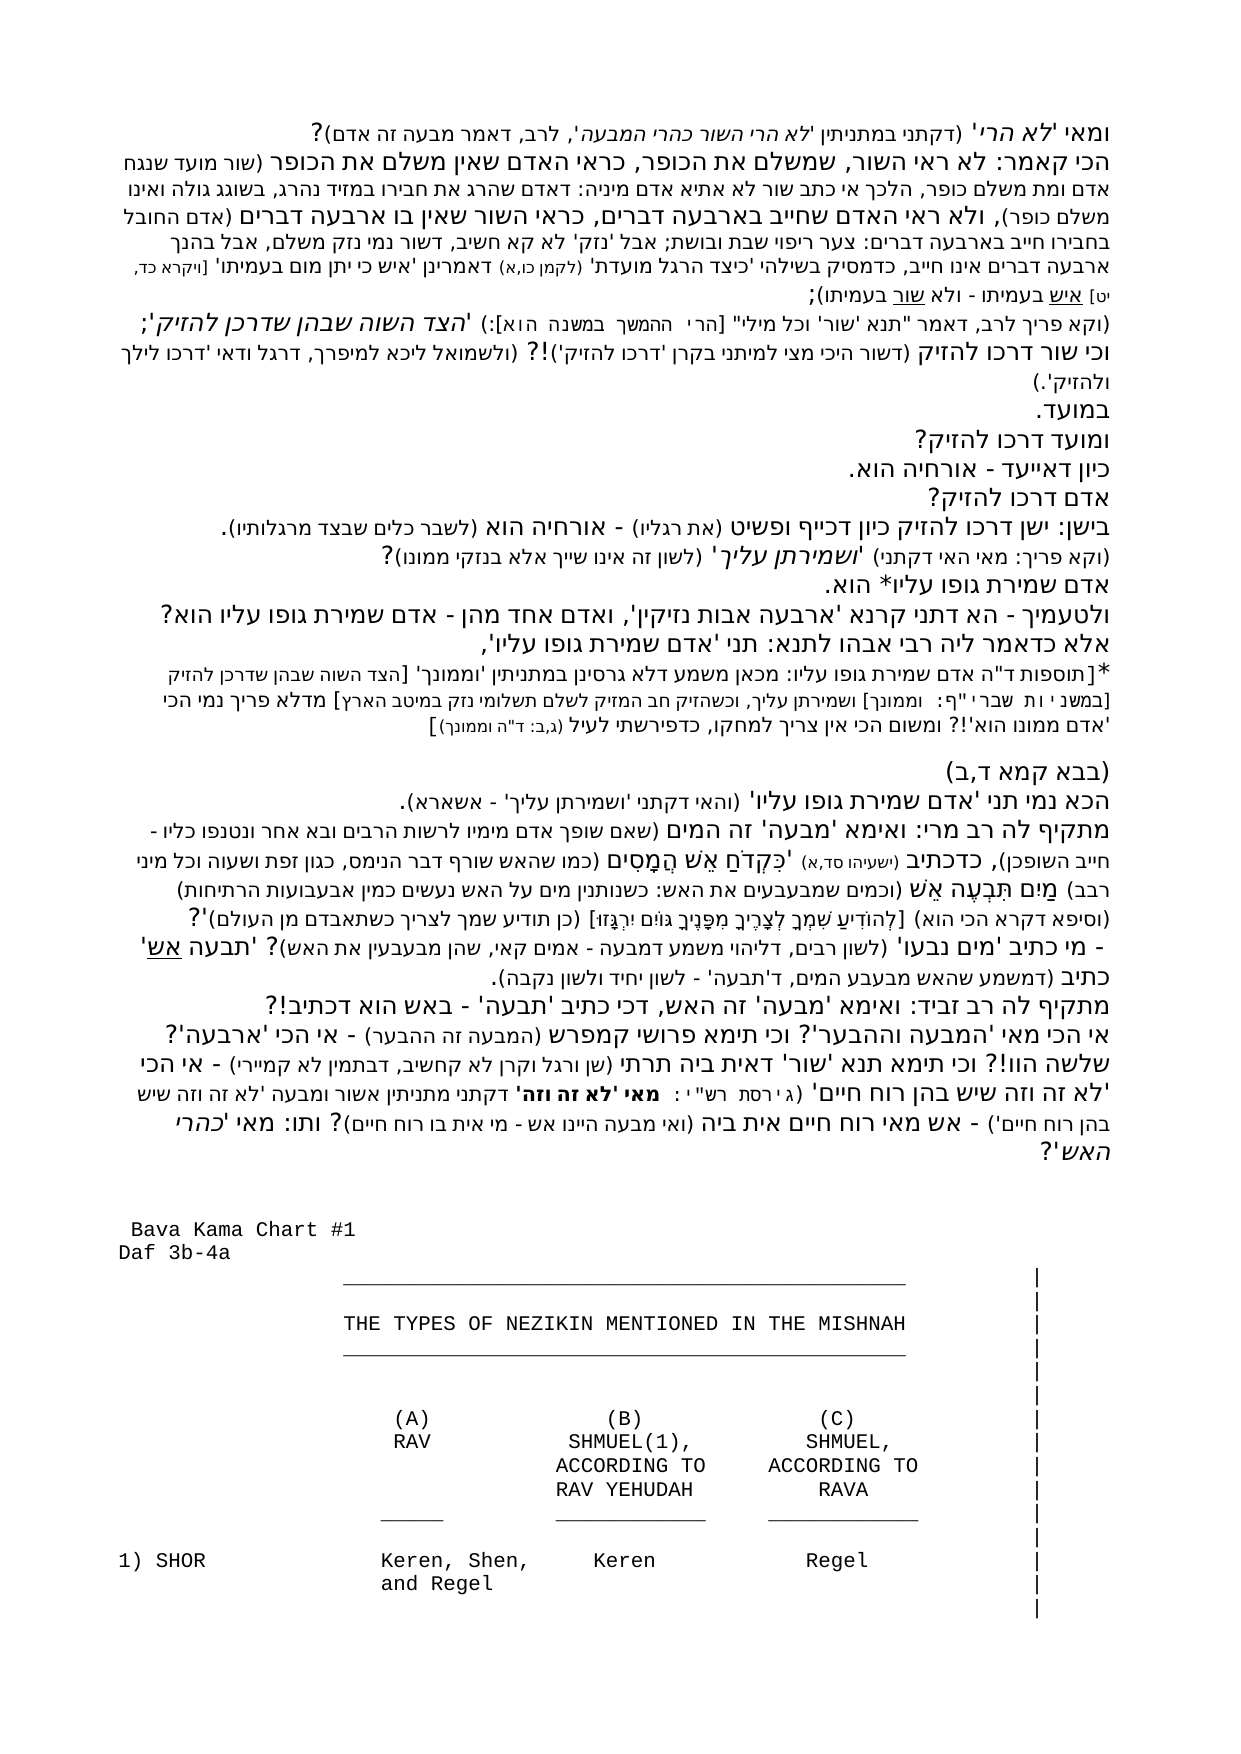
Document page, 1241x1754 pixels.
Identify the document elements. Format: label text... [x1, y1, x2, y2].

text במועד. [118, 396, 1110, 425]
text *[תוספות ד"ה אדם שמירת גופו עליו: מכאן משמע דלא גרסינן במתניתין 'וממונך' [הצד השוה שבהן שדרכן להזיק [במשניות שברי"ף: וממונך] ושמירתן עליך, וכשהזיק חב המזיק לשלם תשלומי נזק במיטב הארץ] מדלא פריך נמי הכי 'אדם ממונו הוא'!? ומשום הכי אין צריך למחקו, כדפירשתי לעיל (ג,ב: ד"ה וממונך)] [118, 658, 1110, 738]
text Bava Kama Chart #1 Daf 3b-4a _____________________________________________ | | THE TYPES OF NEZIKIN MENTIONED IN THE MISHNAH | _____________________________________________ | | | (A) (B) (C) | RAV SHMUEL(1), SHMUEL, | ACCORDING TO ACCORDING TO | RAV YEHUDAH RAVA | _____ ____________ ____________ | | 1) SHOR Keren, Shen, Keren Regel | and Regel | | [118, 1195, 1110, 1621]
text ומועד דרכו להזיק? [118, 425, 1110, 454]
text - מי כתיב 'מים נבעו' (לשון רבים, דליהוי משמע דמבעה - אמים קאי, שהן מבעבעין את האש)? 'תבעה אש' כתיב (דמשמע שהאש מבעבע המים, ד'תבעה' - לשון יחיד ולשון נקבה). [118, 932, 1110, 991]
text מתקיף לה רב מרי: ואימא 'מבעה' זה המים (שאם שופך אדם מימיו לרשות הרבים ובא אחר ונטנפו כליו - חייב השופכן), כדכתיב (ישעיהו סד,א) 'כִּקְדֹחַ אֵשׁ הֲמָסִים (כמו שהאש שורף דבר הנימס, כגון זפת ושעוה וכל מיני רבב) מַיִם תִּבְעֶה אֵשׁ (וכמים שמבעבעים את האש: כשנותנין מים על האש נעשים כמין אבעבועות הרתיחות) (וסיפא דקרא הכי הוא) [לְהוֹדִיעַ שִׁמְךָ לְצָרֶיךָ מִפָּנֶיךָ גּוֹיִם יִרְגָּזוּ] (כן תודיע שמך לצריך כשתאבדם מן העולם)'? [118, 816, 1110, 932]
text (וקא פריך: מאי האי דקתני) 'ושמירתן עליך' (לשון זה אינו שייך אלא בנזקי ממונו)? [118, 541, 1110, 571]
text (וקא פריך לרב, דאמר "תנא 'שור' וכל מילי" [הרי ההמשך במשנה הוא]:) 'הצד השוה שבהן שדרכן להזיק'; וכי שור דרכו להזיק (דשור היכי מצי למיתני בקרן 'דרכו להזיק')!? (ולשמואל ליכא למיפרך, דרגל ודאי 'דרכו לילך ולהזיק'.) [118, 308, 1110, 396]
text אלא כדאמר ליה רבי אבהו לתנא: תני 'אדם שמירת גופו עליו', [118, 629, 1110, 658]
text אדם שמירת גופו עליו* הוא. [118, 571, 1110, 600]
text (בבא קמא ד,ב) [118, 757, 1110, 786]
text מתקיף לה רב זביד: ואימא 'מבעה' זה האש, דכי כתיב 'תבעה' - באש הוא דכתיב!? [118, 991, 1110, 1020]
text בישן: ישן דרכו להזיק כיון דכייף ופשיט (את רגליו) - אורחיה הוא (לשבר כלים שבצד מרגלותיו). [118, 512, 1110, 541]
text ומאי 'לא הרי' (דקתני במתניתין 'לא הרי השור כהרי המבעה', לרב, דאמר מבעה זה אדם)? [118, 118, 1110, 147]
text הכא נמי תני 'אדם שמירת גופו עליו' (והאי דקתני 'ושמירתן עליך' - אשארא). [118, 786, 1110, 816]
text הכי קאמר: לא ראי השור, שמשלם את הכופר, כראי האדם שאין משלם את הכופר (שור מועד שנגח אדם ומת משלם כופר, הלכך אי כתב שור לא אתיא אדם מיניה: דאדם שהרג את חבירו במזיד נהרג, בשוגג גולה ואינו משלם כופר), ולא ראי האדם שחייב בארבעה דברים, כראי השור שאין בו ארבעה דברים (אדם החובל בחבירו חייב בארבעה דברים: צער ריפוי שבת ובושת; אבל 'נזק' לא קא חשיב, דשור נמי נזק משלם, אבל בהנך ארבעה דברים אינו חייב, כדמסיק בשילהי 'כיצד הרגל מועדת' (לקמן כו,א) דאמרינן 'איש כי יתן מום בעמיתו' [ויקרא כד,יט] איש בעמיתו - ולא שור בעמיתו); [118, 147, 1110, 308]
text אי הכי מאי 'המבעה וההבער'? וכי תימא פרושי קמפרש (המבעה זה ההבער) - אי הכי 'ארבעה'? שלשה הוו!? וכי תימא תנא 'שור' דאית ביה תרתי (שן ורגל וקרן לא קחשיב, דבתמין לא קמיירי) - אי הכי 'לא זה וזה שיש בהן רוח חיים' (גירסת רש"י: מאי 'לא זה וזה' דקתני מתניתין אשור ומבעה 'לא זה וזה שיש בהן רוח חיים') - אש מאי רוח חיים אית ביה (ואי מבעה היינו אש - מי אית בו רוח חיים)? ותו: מאי 'כהרי האש'? [118, 1020, 1110, 1166]
text ולטעמיך - הא דתני קרנא 'ארבעה אבות נזיקין', ואדם אחד מהן - אדם שמירת גופו עליו הוא? [118, 600, 1110, 629]
text אדם דרכו להזיק? [118, 483, 1110, 512]
text כיון דאייעד - אורחיה הוא. [118, 454, 1110, 483]
